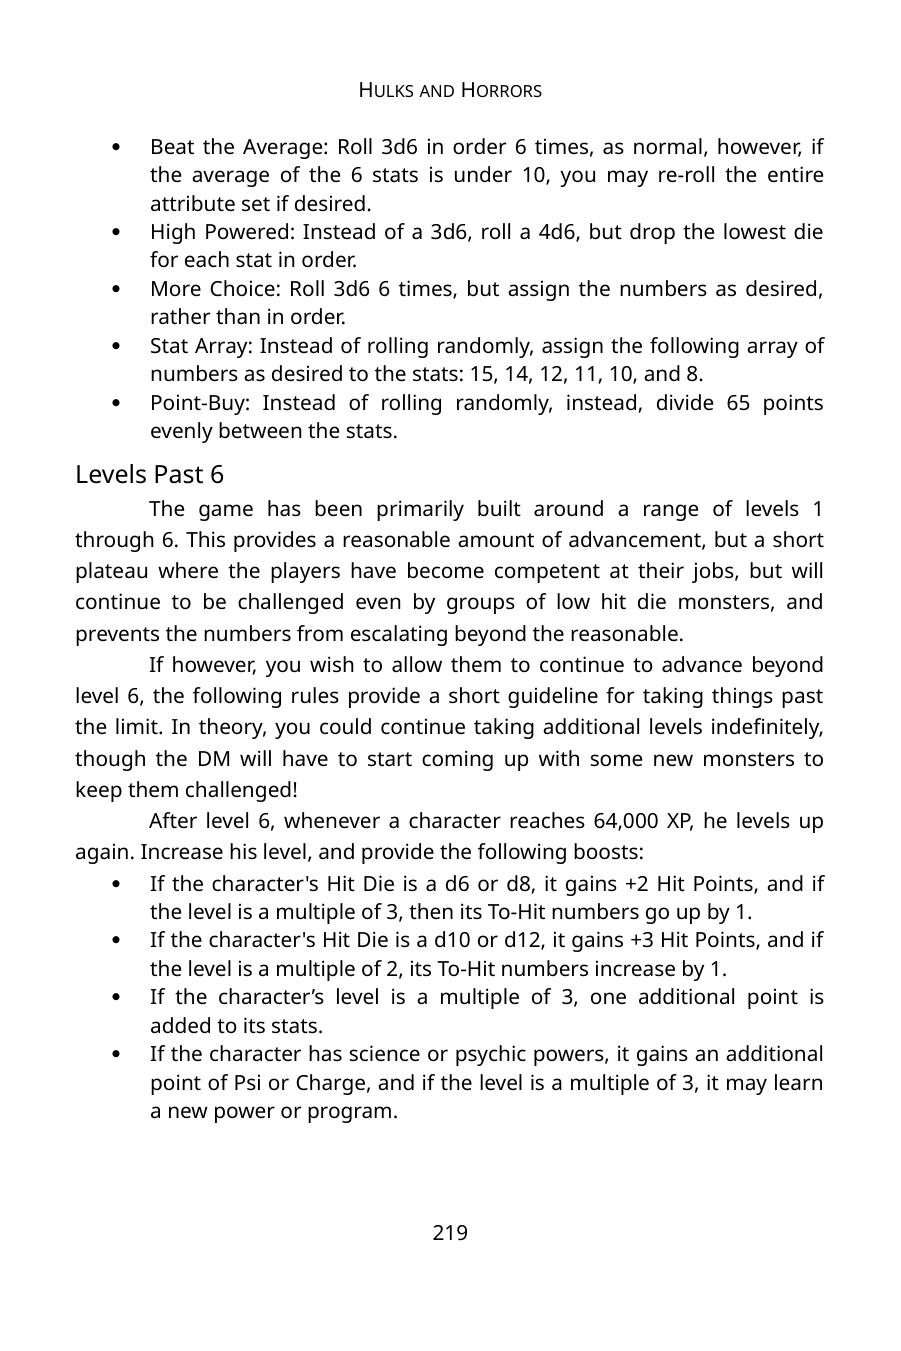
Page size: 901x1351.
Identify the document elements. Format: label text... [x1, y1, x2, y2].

subtitle Levels Past 6 [75, 457, 825, 491]
text If however, you wish to allow them to continue to advance beyond level 6, the following rules provide a short guideline for taking things past the limit. In theory, you could continue taking additional levels indefinitely, though the DM will have to start coming up with some new monsters to keep them challenged! [75, 650, 825, 803]
list More Choice: Roll 3d6 6 times, but assign the numbers as desired, rather than in order. [112, 274, 825, 331]
list If the character's Hit Die is a d10 or d12, it gains +3 Hit Points, and if the level is a multiple of 2, its To-Hit numbers increase by 1. [112, 926, 825, 982]
text The game has been primarily built around a range of levels 1 through 6. This provides a reasonable amount of advancement, but a short plateau where the players have become competent at their jobs, but will continue to be challenged even by groups of low hit die monsters, and prevents the numbers from escalating beyond the reasonable. [75, 494, 825, 647]
list Point-Buy: Instead of rolling randomly, instead, divide 65 points evenly between the stats. [112, 388, 825, 445]
list If the character has science or psychic powers, it gains an additional point of Psi or Charge, and if the level is a multiple of 3, it may learn a new power or program. [112, 1039, 825, 1125]
list High Powered: Instead of a 3d6, roll a 4d6, but drop the lowest die for each stat in order. [112, 217, 825, 274]
list Stat Array: Instead of rolling randomly, assign the following array of numbers as desired to the stats: 15, 14, 12, 11, 10, and 8. [112, 331, 825, 388]
list Beat the Average: Roll 3d6 in order 6 times, as normal, however, if the average of the 6 stats is under 10, you may re-roll the entire attribute set if desired. [112, 132, 825, 217]
list If the character’s level is a multiple of 3, one additional point is added to its stats. [112, 982, 825, 1039]
text After level 6, whenever a character reaches 64,000 XP, he levels up again. Increase his level, and provide the following boosts: [75, 806, 825, 866]
list If the character's Hit Die is a d6 or d8, it gains +2 Hit Points, and if the level is a multiple of 3, then its To-Hit numbers go up by 1. [112, 869, 825, 926]
